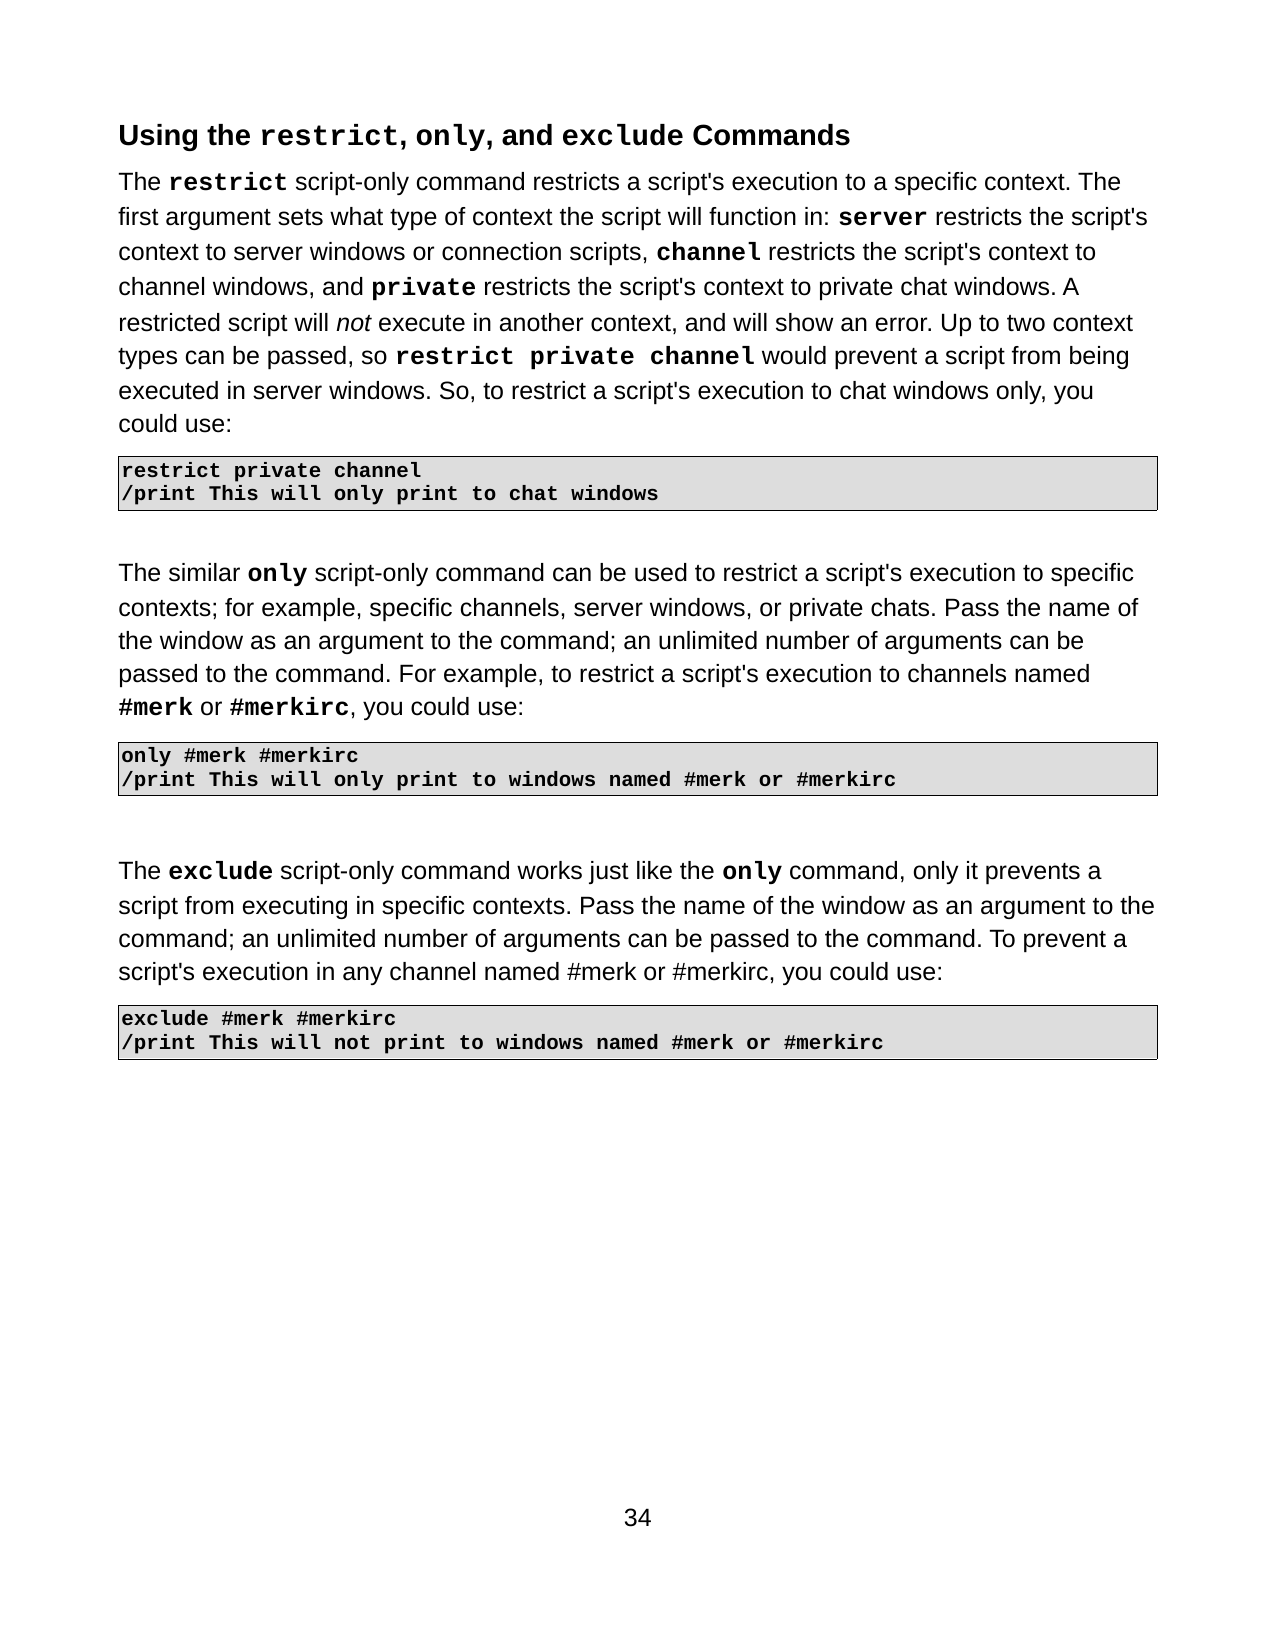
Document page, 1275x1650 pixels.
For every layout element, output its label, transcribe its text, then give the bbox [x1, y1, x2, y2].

table_header only #merk #merkirc /print This will only print to windows named #merk or #merkirc [119, 743, 1157, 795]
text The restrict script-only command restricts a script's execution to a specific context. The first argument sets what type of context the script will function in: server restricts the script's context to server windows or connection scripts, channel restricts the script's context to channel windows, and private restricts the script's context to private chat windows. A restricted script will not execute in another context, and will show an error. Up to two context types can be passed, so restrict private channel would prevent a script from being executed in server windows. So, to restrict a script's execution to chat windows only, you could use: [118, 167, 1157, 438]
subtitle Using the restrict, only, and exclude Commands [118, 118, 1157, 154]
text The similar only script-only command can be used to restrict a script's execution to specific contexts; for example, specific channels, server windows, or private chats. Pass the name of the window as an argument to the command; an unlimited number of arguments can be passed to the command. For example, to restrict a script's execution to channels named #merk or #merkirc, you could use: [118, 558, 1157, 723]
table_header exclude #merk #merkirc /print This will not print to windows named #merk or #merkirc [119, 1006, 1157, 1058]
table_header restrict private channel /print This will only print to chat windows [119, 457, 1157, 510]
text The exclude script-only command works just like the only command, only it prevents a script from executing in specific contexts. Pass the name of the window as an argument to the command; an unlimited number of arguments can be passed to the command. To prevent a script's execution in any channel named #merk or #merkirc, you could use: [118, 856, 1157, 986]
